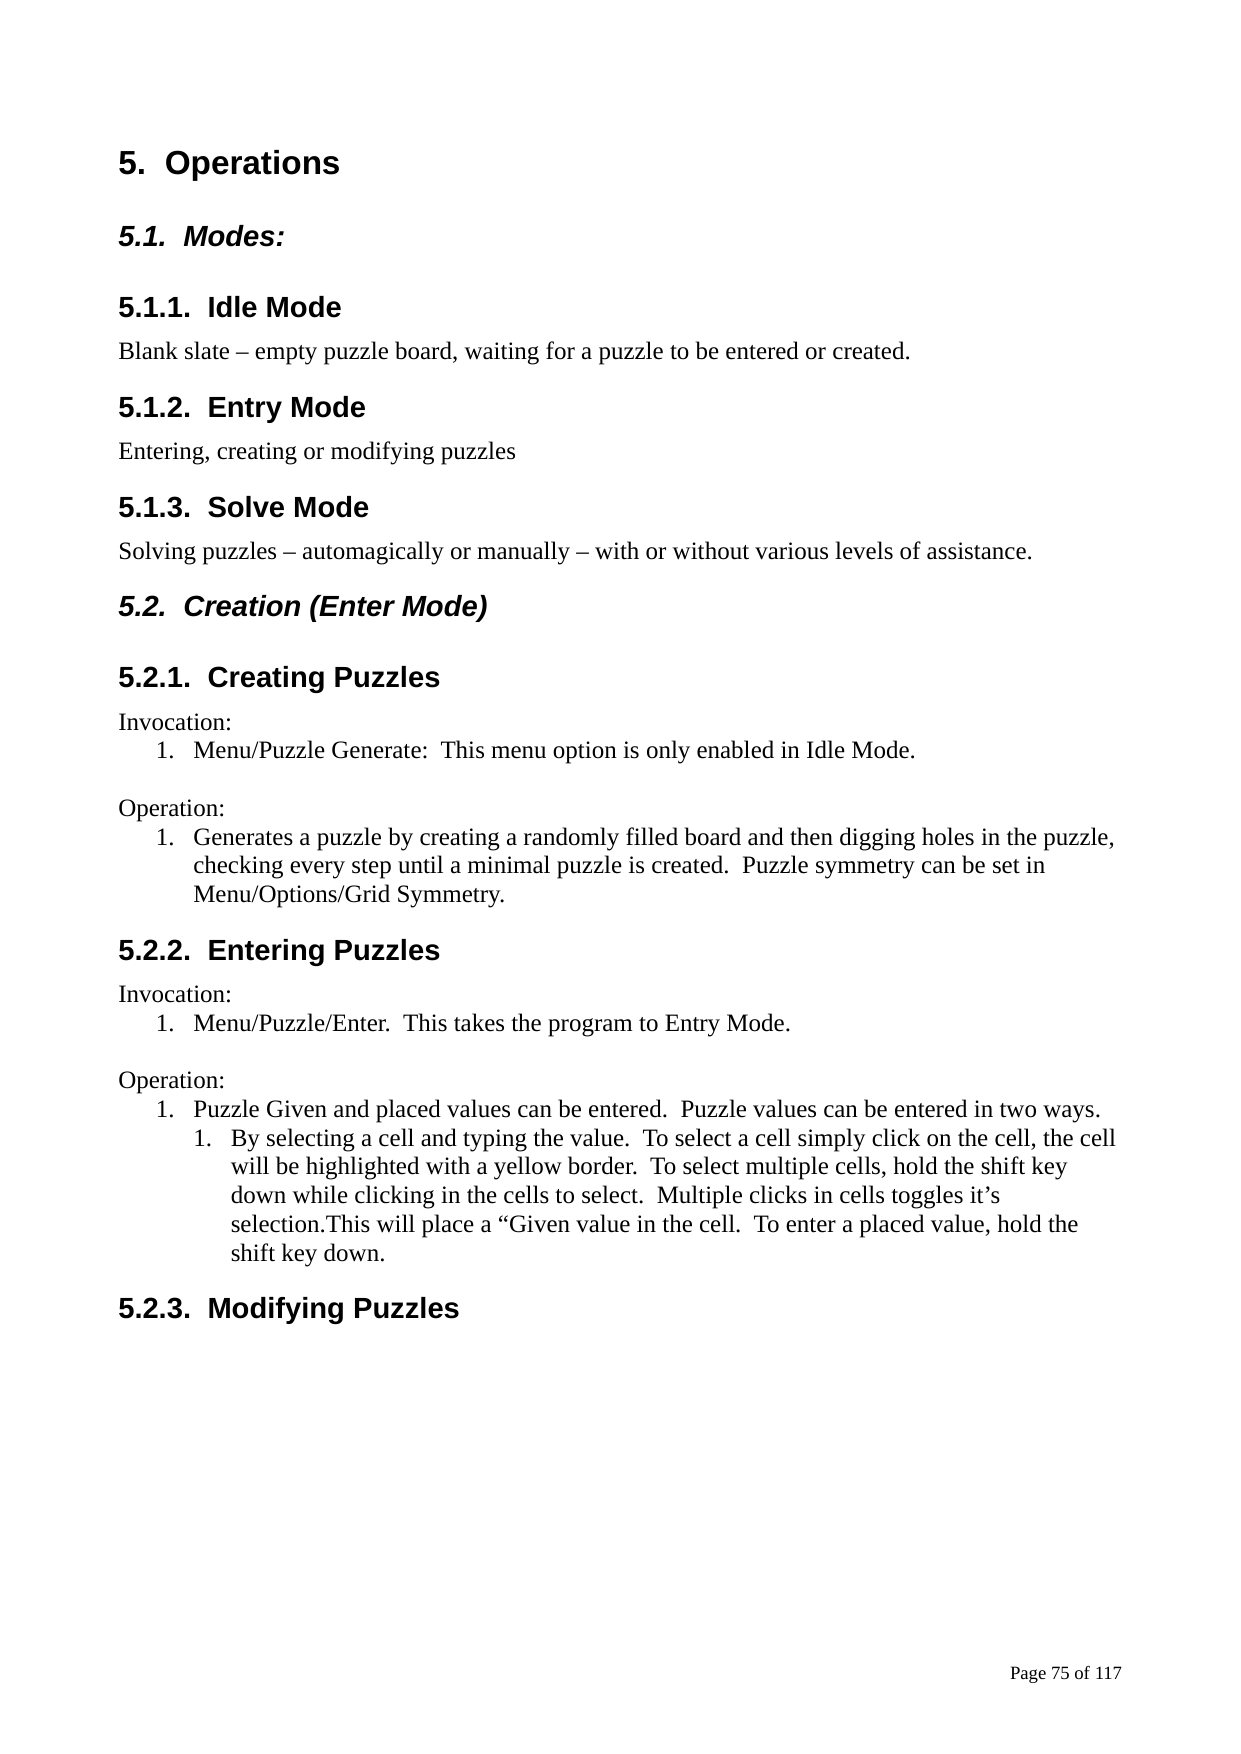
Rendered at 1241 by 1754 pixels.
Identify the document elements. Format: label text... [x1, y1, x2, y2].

text Invocation: [118, 707, 1122, 735]
subtitle Entry Mode [118, 390, 1122, 423]
text Operation: [118, 1065, 1122, 1094]
list Menu/Puzzle Generate: This menu option is only enabled in Idle Mode. [156, 735, 1122, 764]
text Operation: [118, 793, 1122, 822]
text Blank slate – empty puzzle board, waiting for a puzzle to be entered or created. [118, 336, 1122, 365]
list Menu/Puzzle/Enter. This takes the program to Entry Mode. [156, 1008, 1122, 1036]
text Invocation: [118, 979, 1122, 1008]
text Solving puzzles – automagically or manually – with or without various levels of assistance. [118, 536, 1122, 564]
subtitle Modifying Puzzles [118, 1291, 1122, 1325]
subtitle Entering Puzzles [118, 933, 1122, 966]
subtitle Idle Mode [118, 290, 1122, 324]
subtitle Modes: [118, 219, 1122, 253]
subtitle Creating Puzzles [118, 661, 1122, 694]
list Puzzle Given and placed values can be entered. Puzzle values can be entered in two ways. [156, 1094, 1122, 1123]
text Entering, creating or modifying puzzles [118, 436, 1122, 465]
subtitle Operations [118, 143, 1122, 182]
subtitle Solve Mode [118, 490, 1122, 523]
subtitle Creation (Enter Mode) [118, 589, 1122, 623]
list By selecting a cell and typing the value. To select a cell simply click on the cell, the cell will be highlighted with a yellow border. To select multiple cells, hold the shift key down while clicking in the cells to select. Multiple clicks in cells toggles it’s selection.This will place a “Given value in the cell. To enter a placed value, hold the shift key down. [193, 1123, 1122, 1266]
list Generates a puzzle by creating a randomly filled board and then digging holes in the puzzle, checking every step until a minimal puzzle is created. Puzzle symmetry can be set in Menu/Options/Grid Symmetry. [156, 822, 1122, 908]
